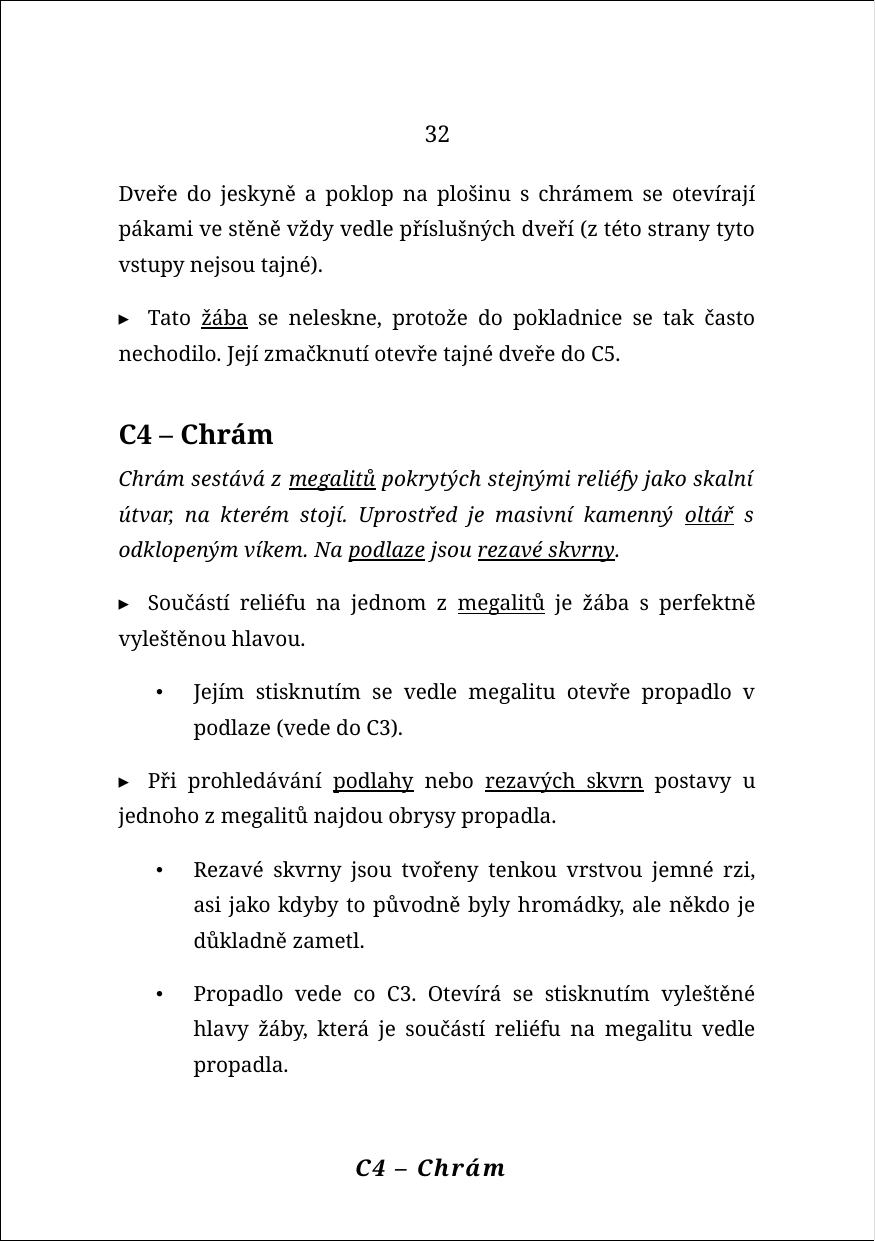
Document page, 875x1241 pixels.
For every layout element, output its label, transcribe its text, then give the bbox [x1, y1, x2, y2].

text ▸ Tato žába se neleskne, protože do pokladnice se tak často nechodilo. Její zmačknutí otevře tajné dveře do C5. [118, 303, 756, 367]
text ▸ Součástí reliéfu na jednom z megalitů je žába s perfektně vyleštěnou hlavou. [118, 588, 756, 652]
text Dveře do jeskyně a poklop na plošinu s chrámem se otevírají pákami ve stěně vždy vedle příslušných dveří (z této strany tyto vstupy nejsou tajné). [118, 179, 756, 278]
text ▸ Při prohledávání podlahy nebo rezavých skvrn postavy u jednoho z megalitů najdou obrysy propadla. [118, 766, 756, 830]
list Rezavé skvrny jsou tvořeny tenkou vrstvou jemné rzi, asi jako kdyby to původně byly hromádky, ale někdo je důkladně zametl. [156, 855, 756, 954]
text Chrám sestává z megalitů pokrytých stejnými reliéfy jako skalní útvar, na kterém stojí. Uprostřed je masivní kamenný oltář s odklopeným víkem. Na podlaze jsou rezavé skvrny. [118, 464, 756, 564]
subtitle C4 – Chrám [118, 416, 756, 452]
list Jejím stisknutím se vedle megalitu otevře propadlo v podlaze (vede do C3). [156, 677, 756, 741]
list Propadlo vede co C3. Otevírá se stisknutím vyleštěné hlavy žáby, která je součástí reliéfu na megalitu vedle propadla. [156, 979, 756, 1078]
